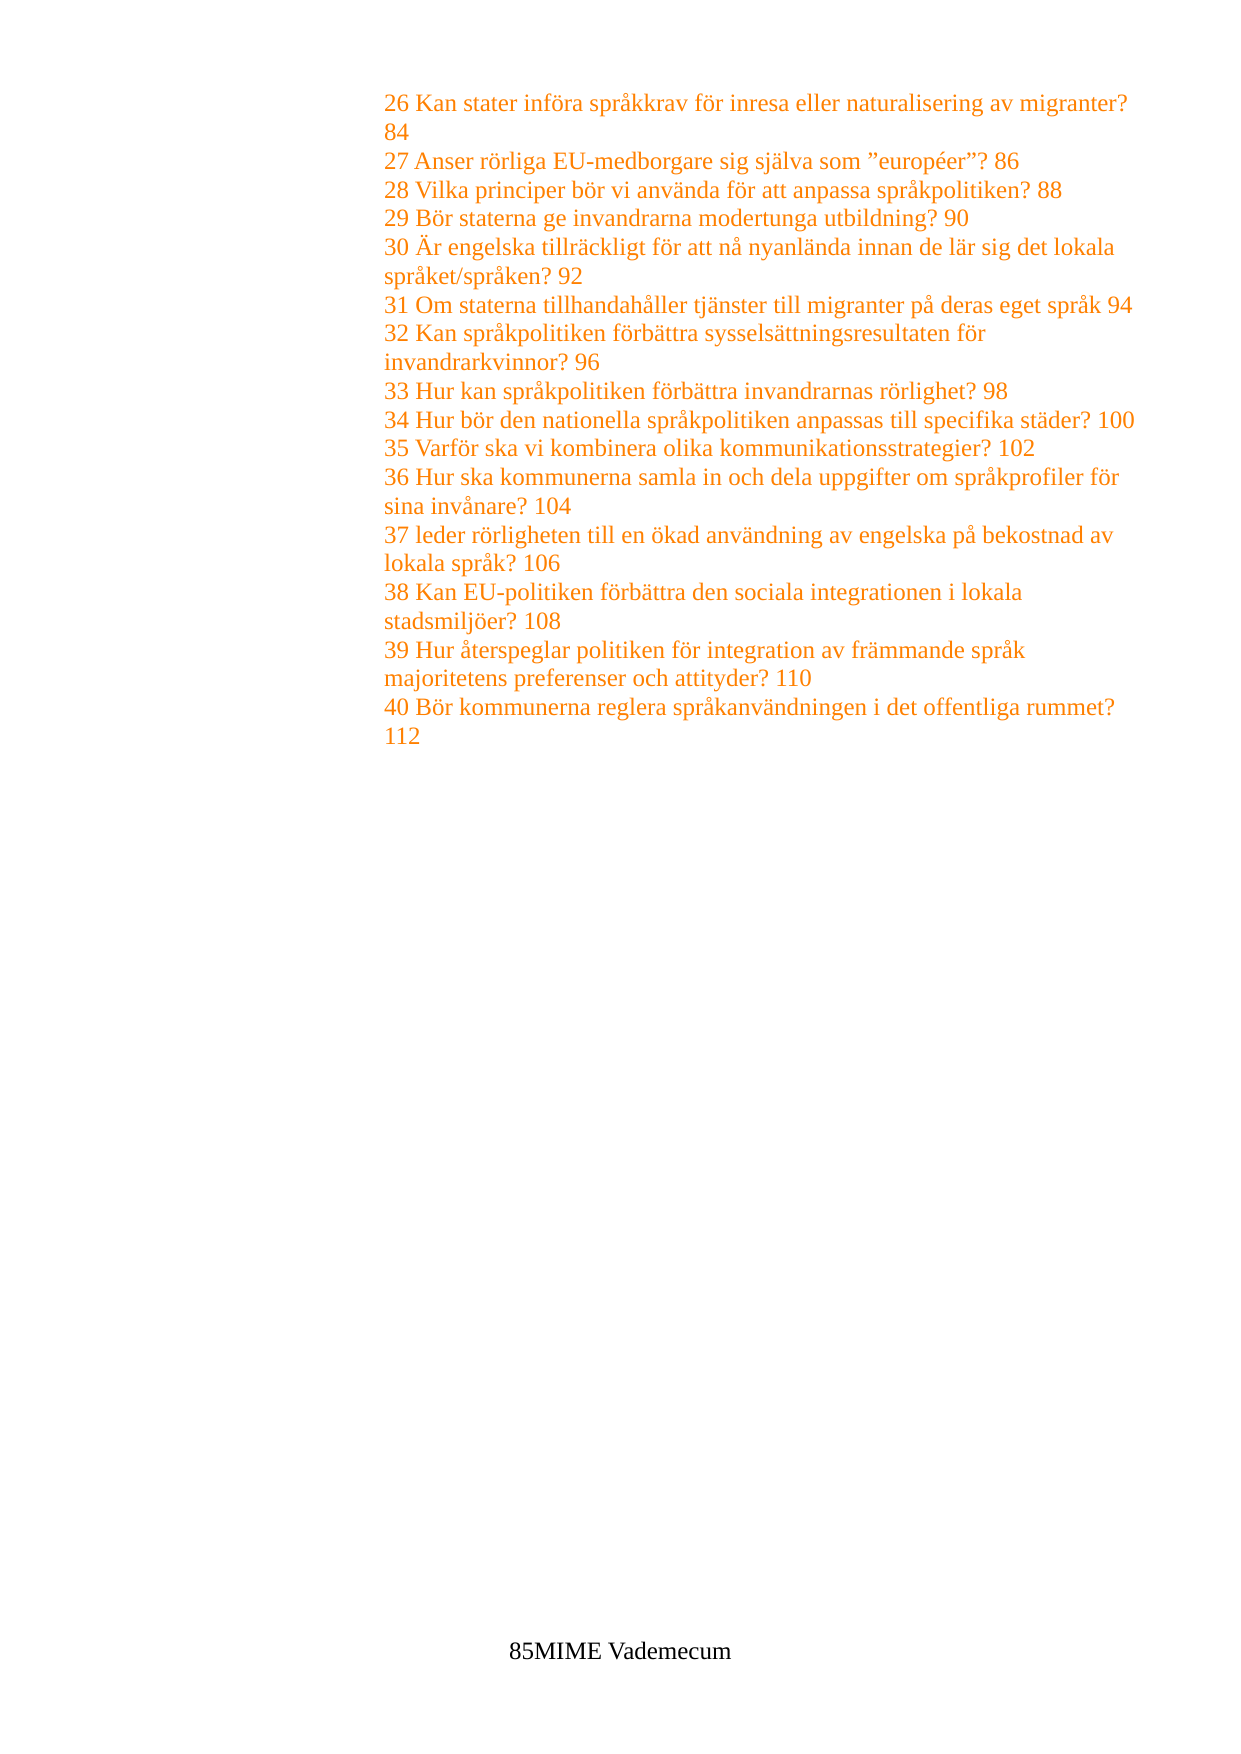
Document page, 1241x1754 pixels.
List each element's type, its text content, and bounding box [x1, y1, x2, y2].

text 26 Kan stater införa språkkrav för inresa eller naturalisering av migranter? 84 [384, 88, 1152, 146]
text 36 Hur ska kommunerna samla in och dela uppgifter om språkprofiler för sina invånare? 104 [384, 462, 1152, 520]
text 34 Hur bör den nationella språkpolitiken anpassas till specifika städer? 100 [384, 405, 1152, 433]
text 35 Varför ska vi kombinera olika kommunikationsstrategier? 102 [384, 433, 1152, 462]
text 28 Vilka principer bör vi använda för att anpassa språkpolitiken? 88 [384, 175, 1152, 203]
text 27 Anser rörliga EU-medborgare sig själva som ”européer”? 86 [384, 146, 1152, 175]
text 37 leder rörligheten till en ökad användning av engelska på bekostnad av lokala språk? 106 [384, 520, 1152, 577]
text 29 Bör staterna ge invandrarna modertunga utbildning? 90 [384, 203, 1152, 232]
text 38 Kan EU-politiken förbättra den sociala integrationen i lokala stadsmiljöer? 108 [384, 577, 1152, 635]
text 32 Kan språkpolitiken förbättra sysselsättningsresultaten för invandrarkvinnor? 96 [384, 318, 1152, 376]
text 31 Om staterna tillhandahåller tjänster till migranter på deras eget språk 94 [384, 290, 1152, 318]
text 30 Är engelska tillräckligt för att nå nyanlända innan de lär sig det lokala språket/språken? 92 [384, 232, 1152, 290]
text 39 Hur återspeglar politiken för integration av främmande språk majoritetens preferenser och attityder? 110 [384, 635, 1152, 692]
text 33 Hur kan språkpolitiken förbättra invandrarnas rörlighet? 98 [384, 376, 1152, 405]
text 40 Bör kommunerna reglera språkanvändningen i det offentliga rummet? 112 [384, 692, 1152, 750]
